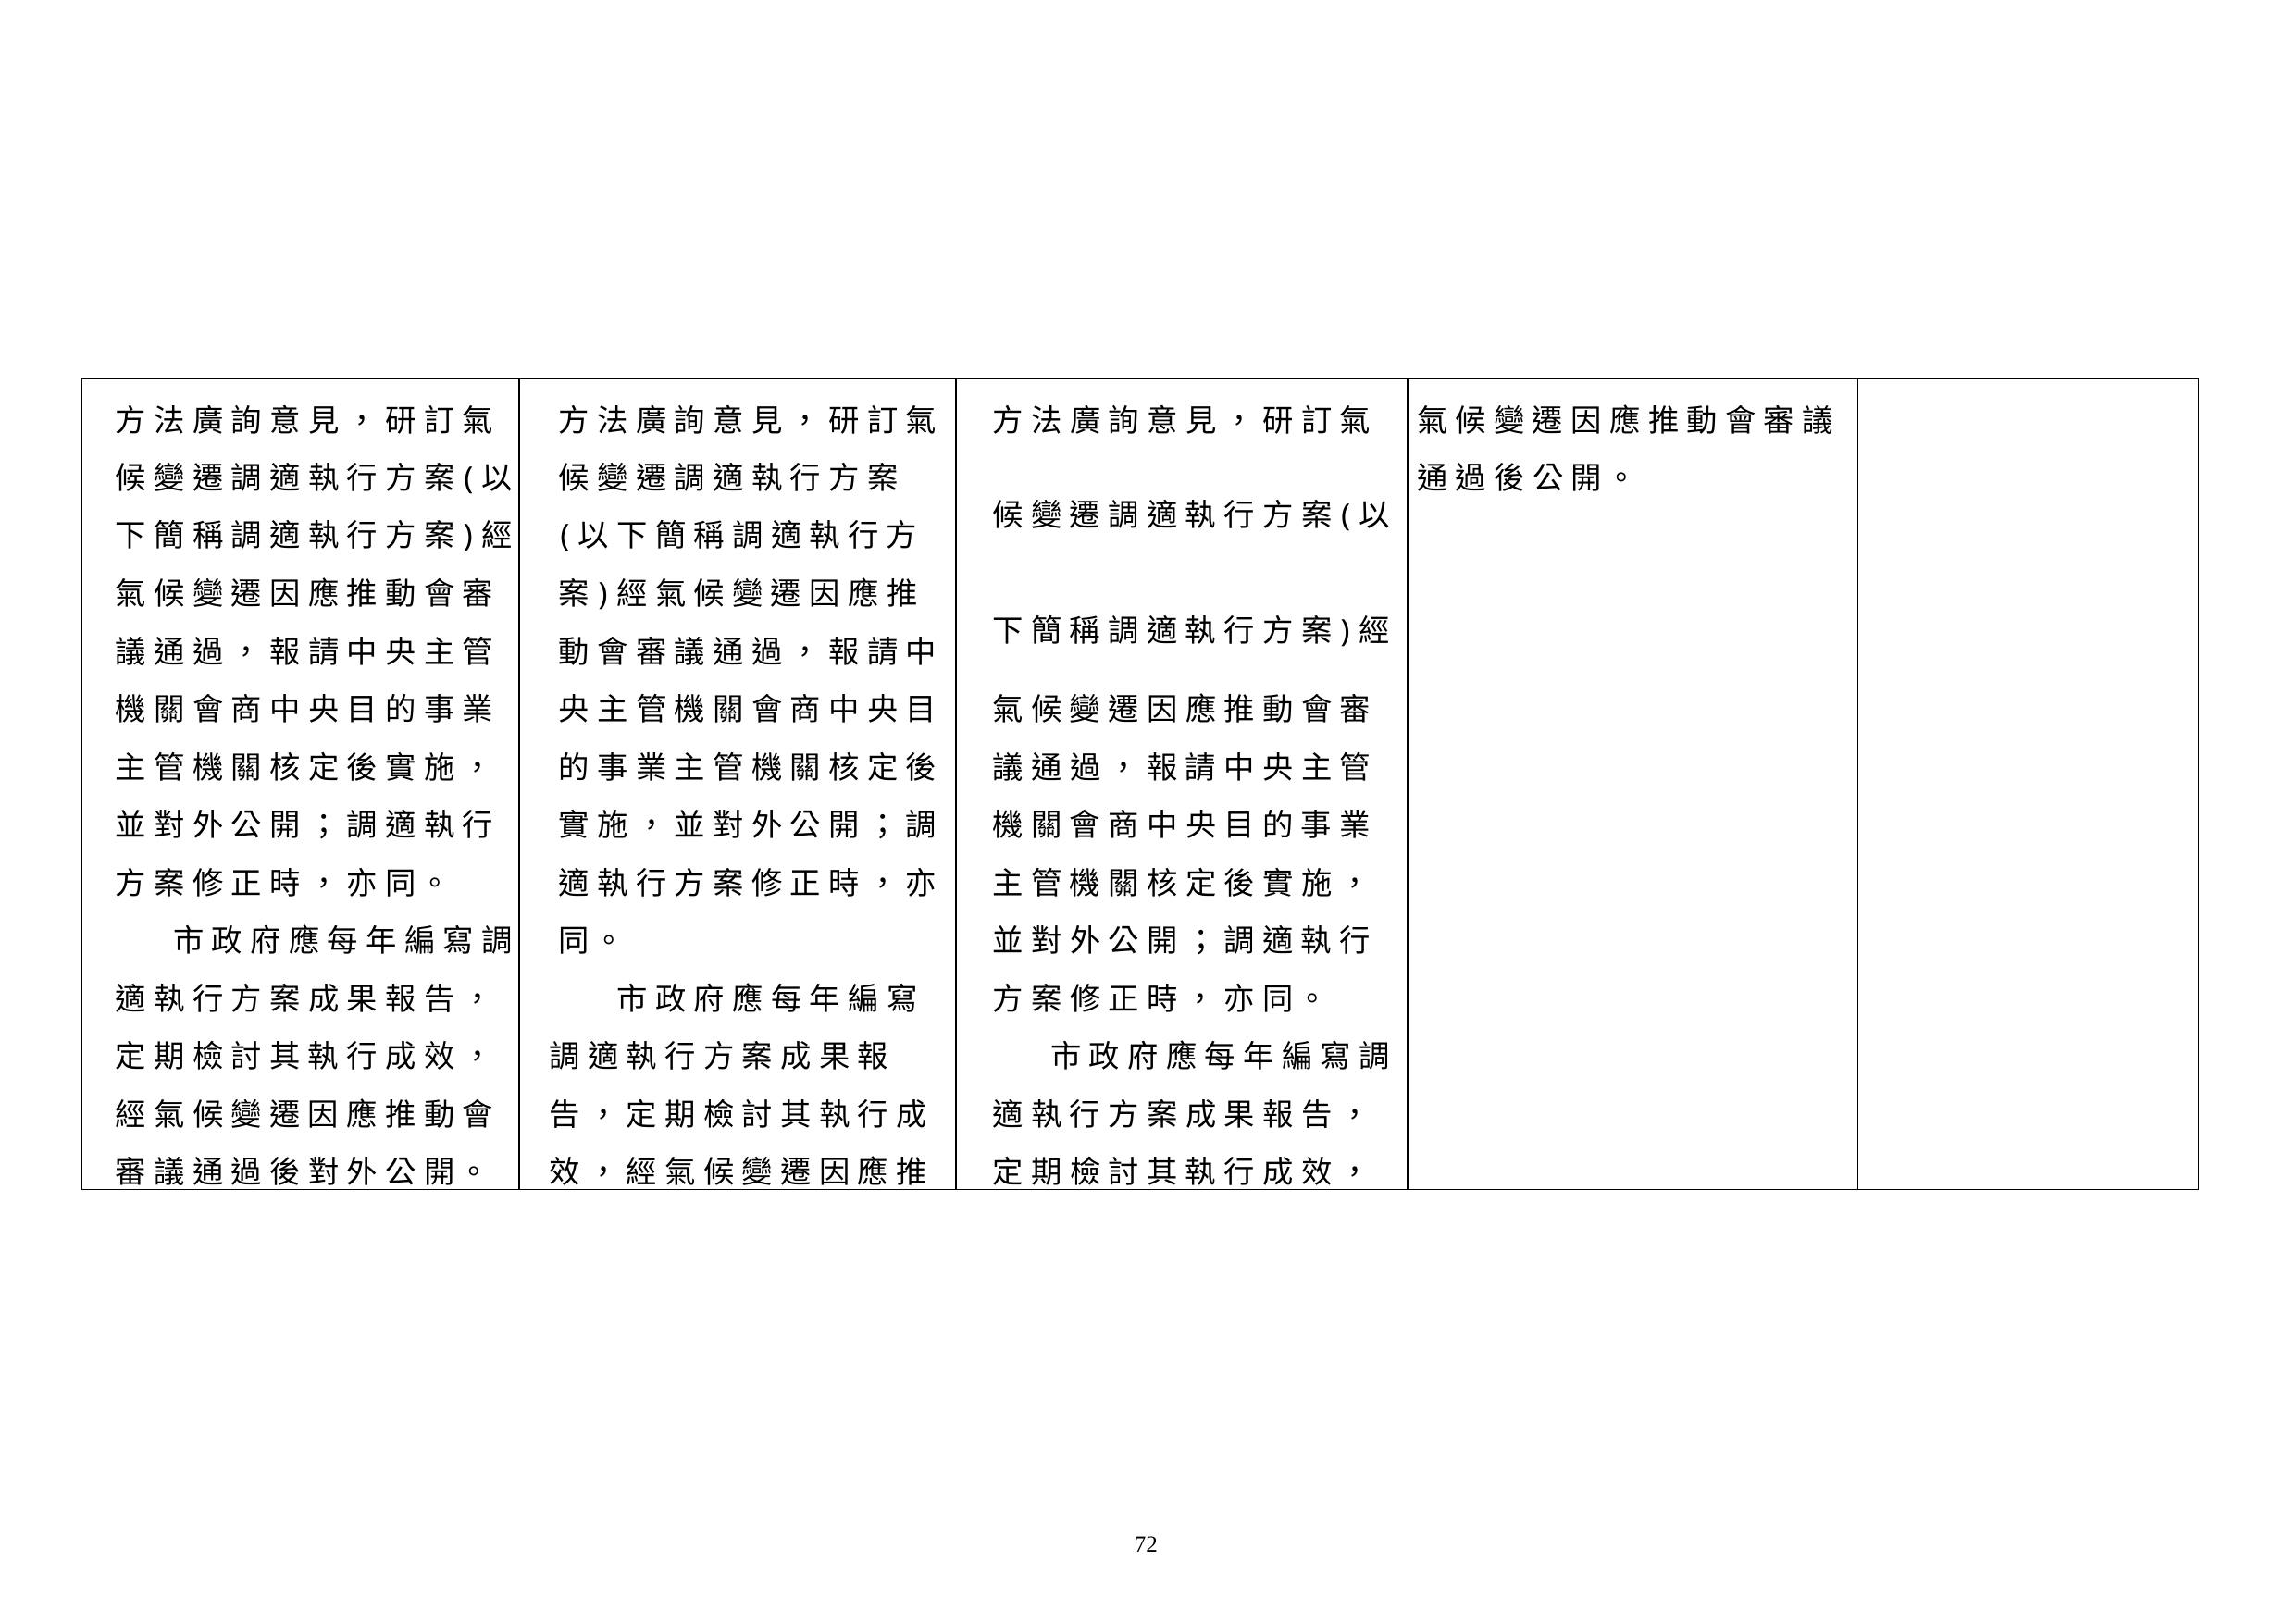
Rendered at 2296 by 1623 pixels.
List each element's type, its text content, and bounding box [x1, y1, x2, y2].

table_cell 氣候變遷因應推動會審議通過後公開。 [1409, 379, 1857, 1189]
table_cell 方法廣詢意見，研訂氣候變遷調適執行方案(以下簡稱調適執行方案)經氣候變遷因應推動會審議通過，報請中央主管機關會商中央目的事業主管機關核定後實施，並對外公開；調適執行方案修正時，亦同。 市政府應每年編寫調適執行方案成果報告，定期檢討其執行成效，經氣候變遷因應推動會審議通過後對外公開。 [82, 379, 518, 1189]
table_cell [1858, 379, 2198, 1189]
table_cell 方法廣詢意見，研訂氣候變遷調適執行方案(以下簡稱調適執行方案)經氣候變遷因應推動會審議通過，報請中央主管機關會商中央目的事業主管機關核定後實施，並對外公開；調適執行方案修正時，亦同。 市政府應每年編寫調適執行方案成果報告，定期檢討其執行成效，經氣候變遷因應推 [520, 379, 955, 1189]
table_cell 方法廣詢意見，研訂氣候變遷調適執行方案(以下簡稱調適執行方案)經氣候變遷因應推動會審議通過，報請中央主管機關會商中央目的事業主管機關核定後實施，並對外公開；調適執行方案修正時，亦同。 市政府應每年編寫調適執行方案成果報告，定期檢討其執行成效， [957, 379, 1407, 1189]
